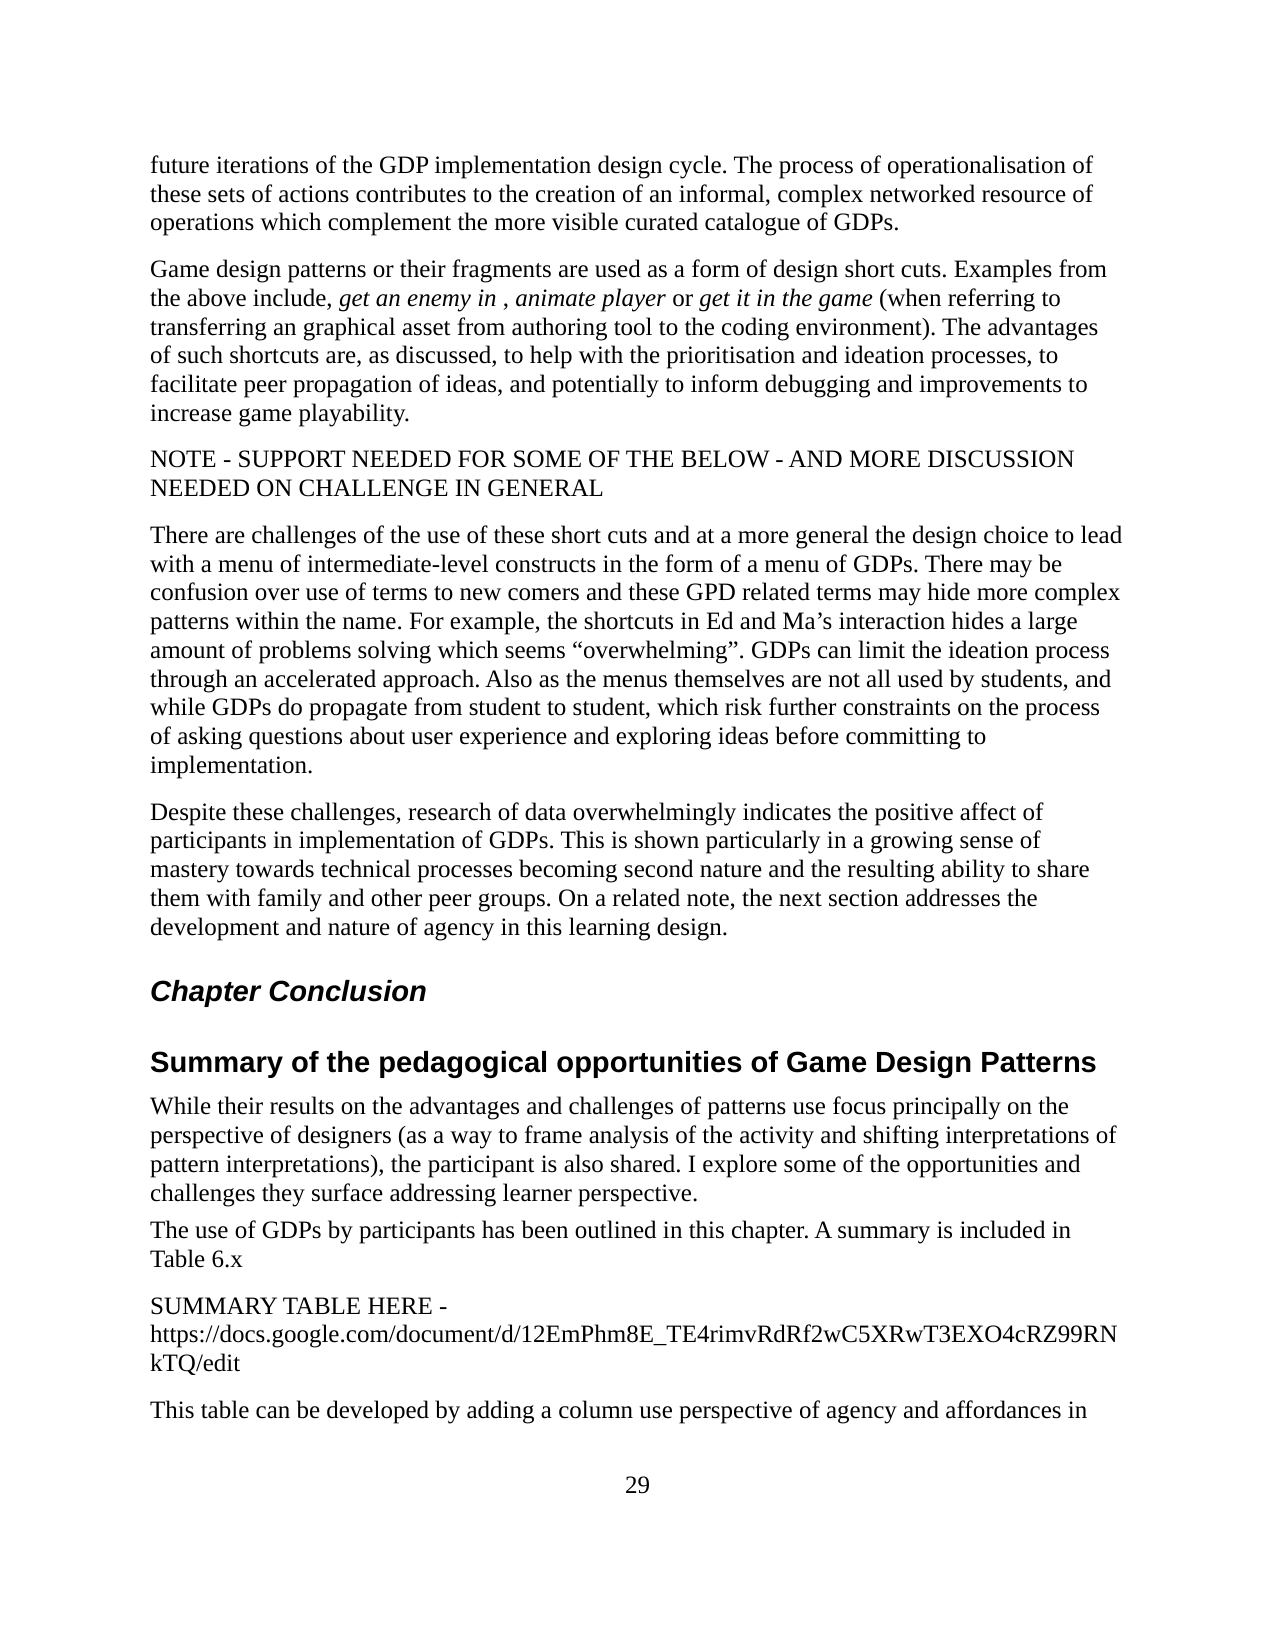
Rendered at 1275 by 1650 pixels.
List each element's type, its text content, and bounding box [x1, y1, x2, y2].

text SUMMARY TABLE HERE - https://docs.google.com/document/d/12EmPhm8E_TE4rimvRdRf2wC5XRwT3EXO4cRZ99RNkTQ/edit [150, 1291, 1125, 1377]
text This table can be developed by adding a column use perspective of agency and affordances in [150, 1395, 1125, 1424]
text There are challenges of the use of these short cuts and at a more general the design choice to lead with a menu of intermediate-level constructs in the form of a menu of GDPs. There may be confusion over use of terms to new comers and these GPD related terms may hide more complex patterns within the name. For example, the shortcuts in Ed and Ma’s interaction hides a large amount of problems solving which seems “overwhelming”. GDPs can limit the ideation process through an accelerated approach. Also as the menus themselves are not all used by students, and while GDPs do propagate from student to student, which risk further constraints on the process of asking questions about user experience and exploring ideas before committing to implementation. [150, 520, 1125, 779]
text Game design patterns or their fragments are used as a form of design short cuts. Examples from the above include, get an enemy in , animate player or get it in the game (when referring to transferring an graphical asset from authoring tool to the coding environment). The advantages of such shortcuts are, as discussed, to help with the prioritisation and ideation processes, to facilitate peer propagation of ideas, and potentially to inform debugging and improvements to increase game playability. [150, 254, 1125, 427]
subtitle Summary of the pedagogical opportunities of Game Design Patterns [150, 1045, 1125, 1079]
text NOTE - SUPPORT NEEDED FOR SOME OF THE BELOW - AND MORE DISCUSSION NEEDED ON CHALLENGE IN GENERAL [150, 444, 1125, 502]
text While their results on the advantages and challenges of patterns use focus principally on the perspective of designers (as a way to frame analysis of the activity and shifting interpretations of pattern interpretations), the participant is also shared. I explore some of the opportunities and challenges they surface addressing learner perspective. [150, 1091, 1125, 1206]
text Despite these challenges, research of data overwhelmingly indicates the positive affect of participants in implementation of GDPs. This is shown particularly in a growing sense of mastery towards technical processes becoming second nature and the resulting ability to share them with family and other peer groups. On a related note, the next section addresses the development and nature of agency in this learning design. [150, 797, 1125, 940]
text The use of GDPs by participants has been outlined in this chapter. A summary is included in Table 6.x [150, 1215, 1125, 1273]
subtitle Chapter Conclusion [150, 974, 1125, 1008]
text future iterations of the GDP implementation design cycle. The process of operationalisation of these sets of actions contributes to the creation of an informal, complex networked resource of operations which complement the more visible curated catalogue of GDPs. [150, 150, 1125, 236]
